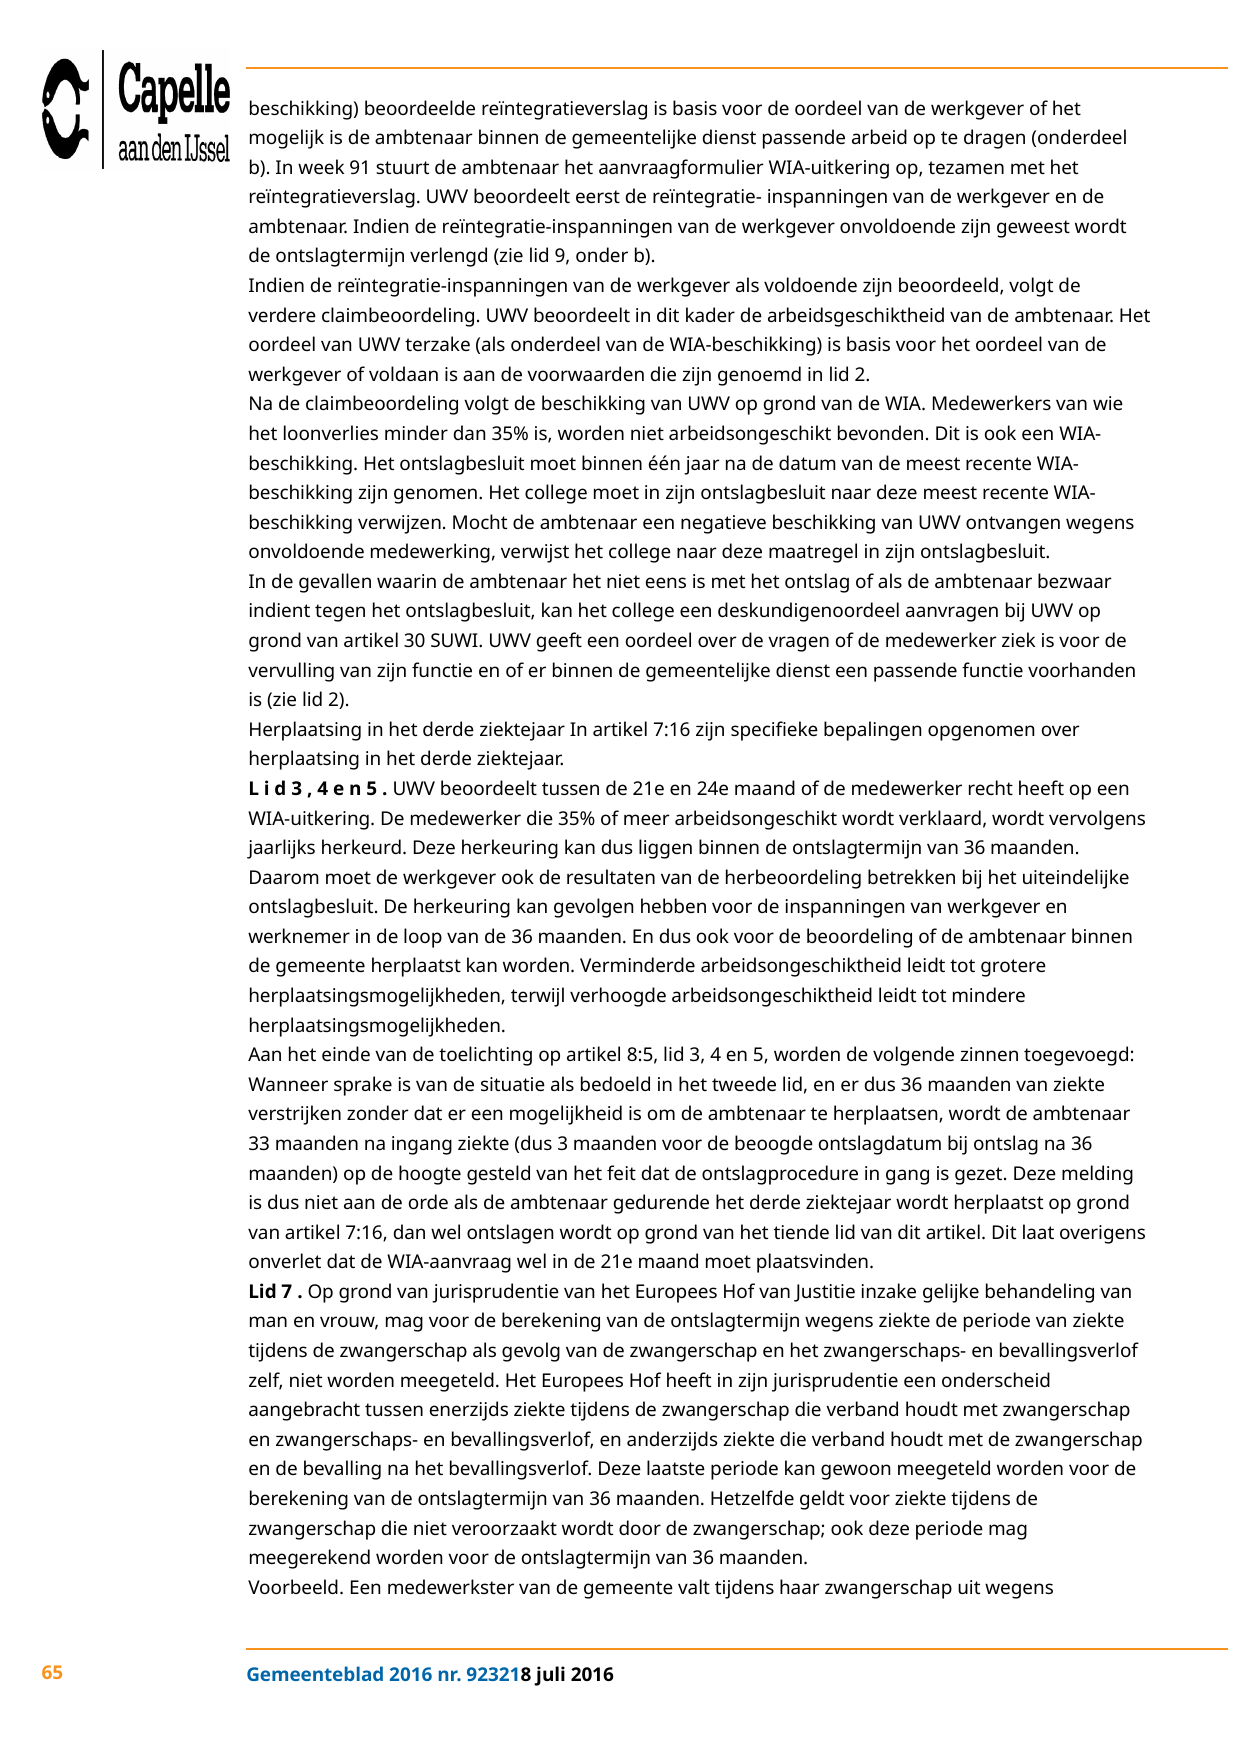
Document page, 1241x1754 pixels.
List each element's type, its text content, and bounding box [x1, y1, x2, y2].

picture [41, 47, 231, 172]
text L i d 3 , 4 e n 5 . UWV beoordeelt tussen de 21e en 24e maand of de medewerker recht heeft op een WIA-uitkering. De medewerker die 35% of meer arbeidsongeschikt wordt verklaard, wordt vervolgens jaarlijks herkeurd. Deze herkeuring kan dus liggen binnen de ontslagtermijn van 36 maanden. Daarom moet de werkgever ook de resultaten van de herbeoordeling betrekken bij het uiteindelijke ontslagbesluit. De herkeuring kan gevolgen hebben voor de inspanningen van werkgever en werknemer in de loop van de 36 maanden. En dus ook voor de beoordeling of de ambtenaar binnen de gemeente herplaatst kan worden. Verminderde arbeidsongeschiktheid leidt tot grotere herplaatsingsmogelijkheden, terwijl verhoogde arbeidsongeschiktheid leidt tot mindere herplaatsingsmogelijkheden. [248, 775, 1152, 1038]
text Voorbeeld. Een medewerkster van de gemeente valt tijdens haar zwangerschap uit wegens [248, 1574, 1152, 1600]
text Herplaatsing in het derde ziektejaar In artikel 7:16 zijn specifieke bepalingen opgenomen over herplaatsing in het derde ziektejaar. [248, 716, 1152, 771]
text beschikking) beoordeelde reïntegratieverslag is basis voor de oordeel van de werkgever of het mogelijk is de ambtenaar binnen de gemeentelijke dienst passende arbeid op te dragen (onderdeel b). In week 91 stuurt de ambtenaar het aanvraagformulier WIA-uitkering op, tezamen met het reïntegratieverslag. UWV beoordeelt eerst de reïntegratie- inspanningen van de werkgever en de ambtenaar. Indien de reïntegratie-inspanningen van de werkgever onvoldoende zijn geweest wordt de ontslagtermijn verlengd (zie lid 9, onder b). [248, 95, 1152, 268]
text Aan het einde van de toelichting op artikel 8:5, lid 3, 4 en 5, worden de volgende zinnen toegevoegd: Wanneer sprake is van de situatie als bedoeld in het tweede lid, en er dus 36 maanden van ziekte verstrijken zonder dat er een mogelijkheid is om de ambtenaar te herplaatsen, wordt de ambtenaar 33 maanden na ingang ziekte (dus 3 maanden voor de beoogde ontslagdatum bij ontslag na 36 maanden) op de hoogte gesteld van het feit dat de ontslagprocedure in gang is gezet. Deze melding is dus niet aan de orde als de ambtenaar gedurende het derde ziektejaar wordt herplaatst op grond van artikel 7:16, dan wel ontslagen wordt op grond van het tiende lid van dit artikel. Dit laat overigens onverlet dat de WIA-aanvraag wel in de 21e maand moet plaatsvinden. [248, 1041, 1152, 1274]
text In de gevallen waarin de ambtenaar het niet eens is met het ontslag of als de ambtenaar bezwaar indient tegen het ontslagbesluit, kan het college een deskundigenoordeel aanvragen bij UWV op grond van artikel 30 SUWI. UWV geeft een oordeel over de vragen of de medewerker ziek is voor de vervulling van zijn functie en of er binnen de gemeentelijke dienst een passende functie voorhanden is (zie lid 2). [248, 568, 1152, 712]
text Na de claimbeoordeling volgt de beschikking van UWV op grond van de WIA. Medewerkers van wie het loonverlies minder dan 35% is, worden niet arbeidsongeschikt bevonden. Dit is ook een WIA-beschikking. Het ontslagbesluit moet binnen één jaar na de datum van de meest recente WIA-beschikking zijn genomen. Het college moet in zijn ontslagbesluit naar deze meest recente WIA-beschikking verwijzen. Mocht de ambtenaar een negatieve beschikking van UWV ontvangen wegens onvoldoende medewerking, verwijst het college naar deze maatregel in zijn ontslagbesluit. [248, 391, 1152, 564]
text Lid 7 . Op grond van jurisprudentie van het Europees Hof van Justitie inzake gelijke behandeling van man en vrouw, mag voor de berekening van de ontslagtermijn wegens ziekte de periode van ziekte tijdens de zwangerschap als gevolg van de zwangerschap en het zwangerschaps- en bevallingsverlof zelf, niet worden meegeteld. Het Europees Hof heeft in zijn jurisprudentie een onderscheid aangebracht tussen enerzijds ziekte tijdens de zwangerschap die verband houdt met zwangerschap en zwangerschaps- en bevallingsverlof, en anderzijds ziekte die verband houdt met de zwangerschap en de bevalling na het bevallingsverlof. Deze laatste periode kan gewoon meegeteld worden voor de berekening van de ontslagtermijn van 36 maanden. Hetzelfde geldt voor ziekte tijdens de zwangerschap die niet veroorzaakt wordt door de zwangerschap; ook deze periode mag meegerekend worden voor de ontslagtermijn van 36 maanden. [248, 1278, 1152, 1570]
text Indien de reïntegratie-inspanningen van de werkgever als voldoende zijn beoordeeld, volgt de verdere claimbeoordeling. UWV beoordeelt in dit kader de arbeidsgeschiktheid van de ambtenaar. Het oordeel van UWV terzake (als onderdeel van de WIA-beschikking) is basis voor het oordeel van de werkgever of voldaan is aan de voorwaarden die zijn genoemd in lid 2. [248, 272, 1152, 387]
